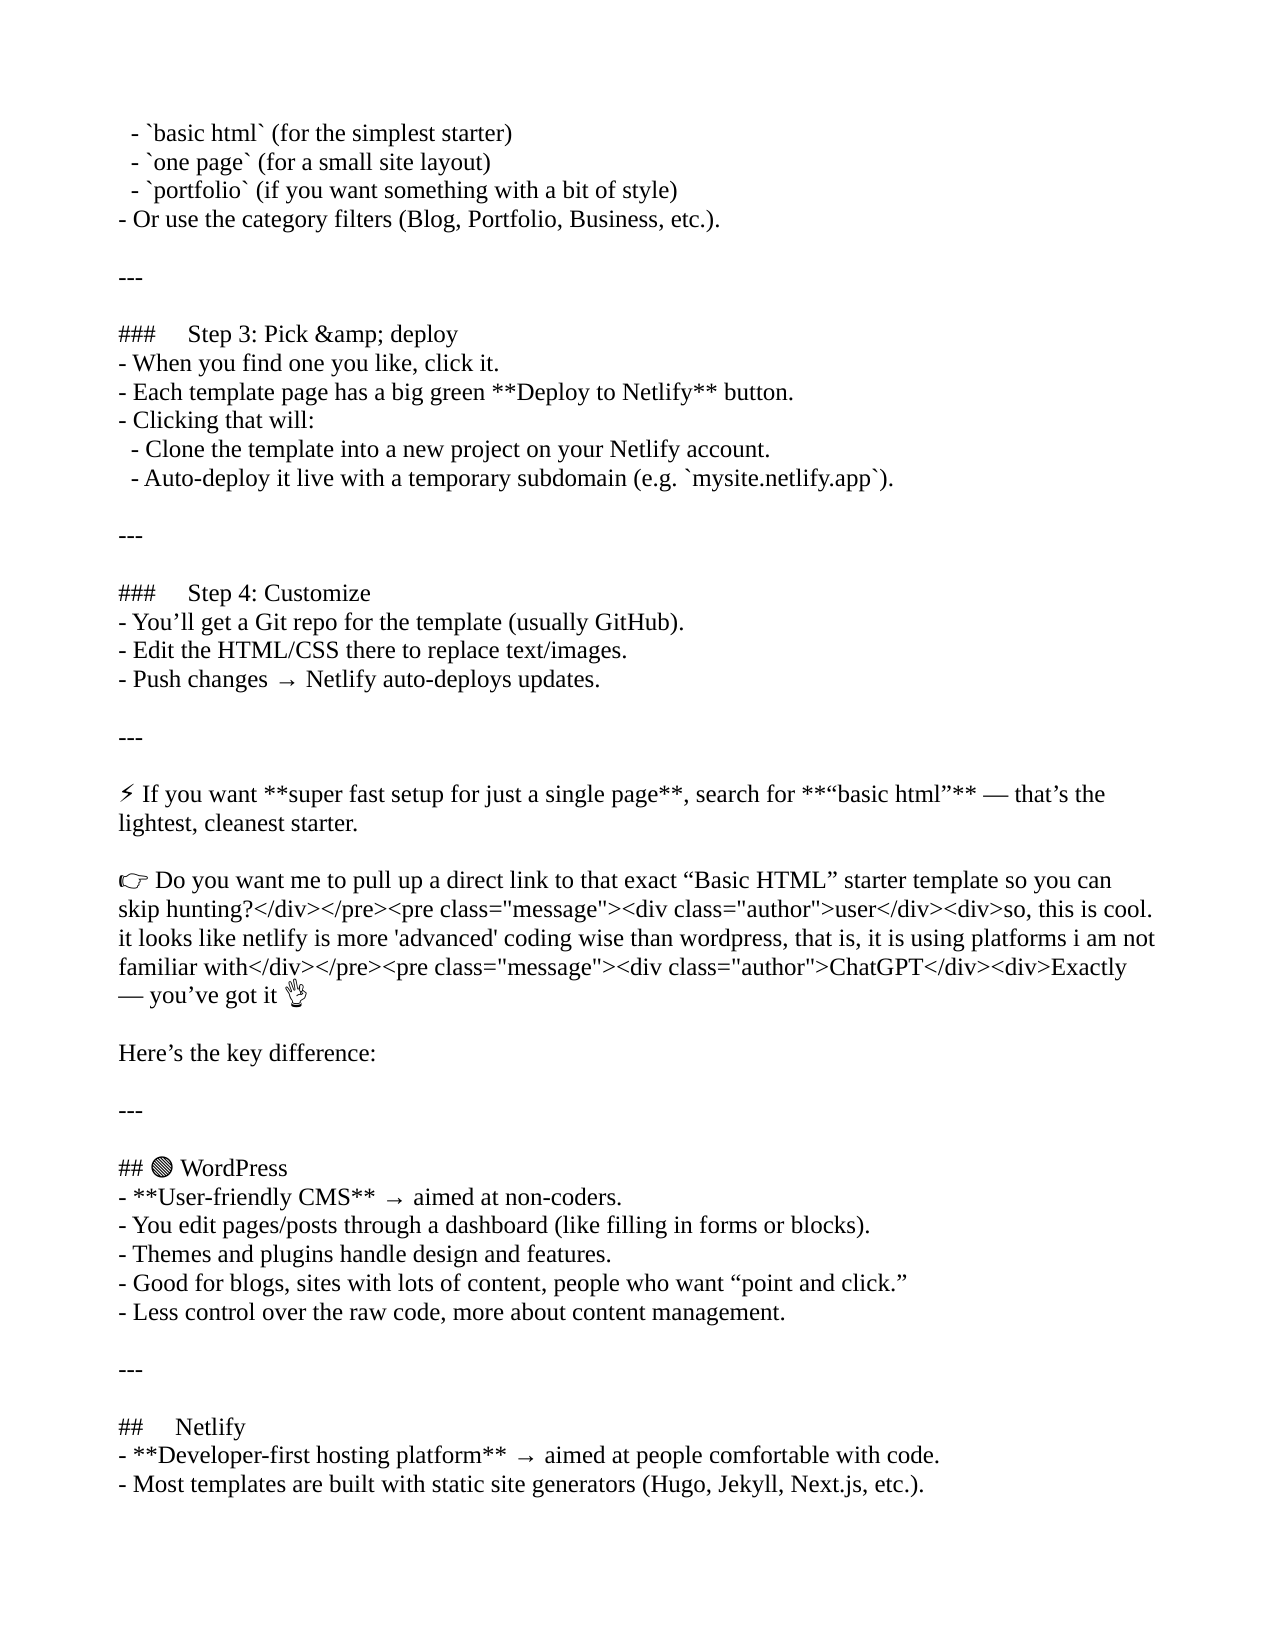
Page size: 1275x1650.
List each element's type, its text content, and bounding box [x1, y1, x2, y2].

text - Clicking that will: [118, 406, 1157, 434]
text 👉 Do you want me to pull up a direct link to that exact “Basic HTML” starter template so you can skip hunting?</div></pre><pre class="message"><div class="author">user</div><div>so, this is cool. it looks like netlify is more 'advanced' coding wise than wordpress, that is, it is using platforms i am not familiar with</div></pre><pre class="message"><div class="author">ChatGPT</div><div>Exactly — you’ve got it 👌 [118, 866, 1157, 1009]
text ### 🔎 Step 4: Customize [118, 578, 1157, 607]
text - Or use the category filters (Blog, Portfolio, Business, etc.). [118, 204, 1157, 233]
text - Push changes → Netlify auto-deploys updates. [118, 664, 1157, 693]
text ⚡ If you want **super fast setup for just a single page**, search for **“basic html”** — that’s the lightest, cleanest starter. [118, 779, 1157, 837]
text - Most templates are built with static site generators (Hugo, Jekyll, Next.js, etc.). [118, 1469, 1157, 1498]
text - You’ll get a Git repo for the template (usually GitHub). [118, 607, 1157, 636]
text --- [118, 1354, 1157, 1383]
text - Auto-deploy it live with a temporary subdomain (e.g. `mysite.netlify.app`). [118, 463, 1157, 492]
text - Good for blogs, sites with lots of content, people who want “point and click.” [118, 1268, 1157, 1297]
text --- [118, 722, 1157, 751]
text - When you find one you like, click it. [118, 348, 1157, 377]
text ### 🔎 Step 3: Pick &amp; deploy [118, 319, 1157, 348]
text - Less control over the raw code, more about content management. [118, 1297, 1157, 1326]
text - You edit pages/posts through a dashboard (like filling in forms or blocks). [118, 1211, 1157, 1239]
text - **User-friendly CMS** → aimed at non-coders. [118, 1182, 1157, 1211]
text - `basic html` (for the simplest starter) [118, 118, 1157, 147]
text --- [118, 262, 1157, 291]
text - Clone the template into a new project on your Netlify account. [118, 434, 1157, 463]
text ## 🔵 Netlify [118, 1412, 1157, 1441]
text - Themes and plugins handle design and features. [118, 1239, 1157, 1268]
text - `portfolio` (if you want something with a bit of style) [118, 176, 1157, 204]
text - **Developer-first hosting platform** → aimed at people comfortable with code. [118, 1441, 1157, 1469]
text --- [118, 521, 1157, 549]
text - `one page` (for a small site layout) [118, 147, 1157, 176]
text --- [118, 1096, 1157, 1124]
text - Edit the HTML/CSS there to replace text/images. [118, 636, 1157, 664]
text Here’s the key difference: [118, 1038, 1157, 1067]
text - Each template page has a big green **Deploy to Netlify** button. [118, 377, 1157, 406]
text ## 🟢 WordPress [118, 1153, 1157, 1182]
